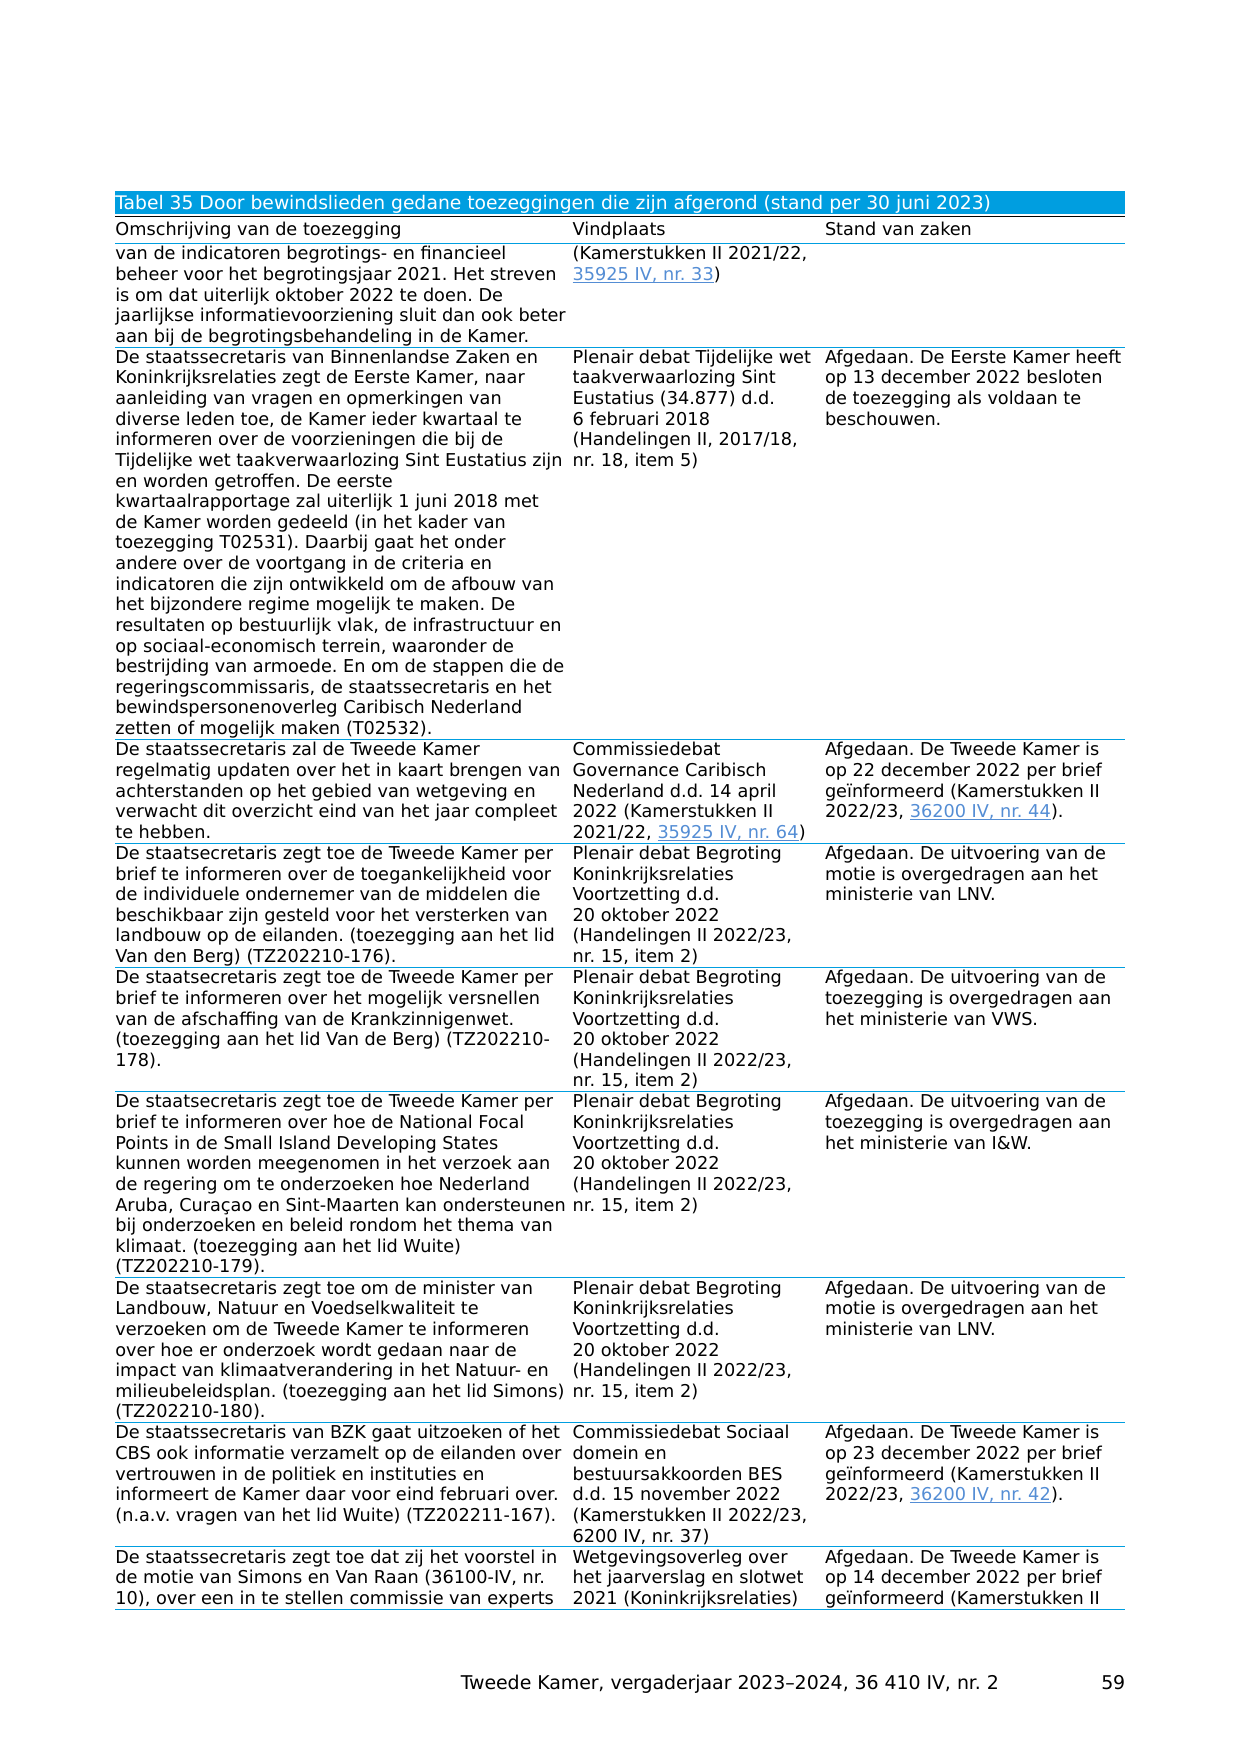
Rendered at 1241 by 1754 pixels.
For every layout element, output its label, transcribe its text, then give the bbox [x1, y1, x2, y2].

table_cell Plenair debat Tijdelijke wet taakverwaarlozing Sint Eustatius (34.877) d.d. 6 februari 2018 (Handelingen II, 2017/18, nr. 18, item 5) [570, 348, 822, 739]
table_cell Afgedaan. De uitvoering van de toezegging is overgedragen aan het ministerie van VWS. [822, 968, 1125, 1091]
table_cell Plenair debat Begroting Koninkrijksrelaties Voortzetting d.d. 20 oktober 2022 (Handelingen II 2022/23, nr. 15, item 2) [570, 844, 822, 967]
table_cell Plenair debat Begroting Koninkrijksrelaties Voortzetting d.d. 20 oktober 2022 (Handelingen II 2022/23, nr. 15, item 2) [570, 1092, 822, 1277]
table_cell Afgedaan. De Tweede Kamer is op 22 december 2022 per brief geïnformeerd (Kamerstukken II 2022/23, 36200 IV, nr. 44). [822, 740, 1125, 842]
table_cell Vindplaats [570, 217, 822, 243]
table_cell Afgedaan. De Eerste Kamer heeft op 13 december 2022 besloten de toezegging als voldaan te beschouwen. [822, 348, 1125, 739]
table_cell Afgedaan. De Tweede Kamer is op 23 december 2022 per brief geïnformeerd (Kamerstukken II 2022/23, 36200 IV, nr. 42). [822, 1423, 1125, 1546]
table_cell (Kamerstukken II 2021/22, 35925 IV, nr. 33) [570, 244, 822, 346]
table_cell De staatssecretaris van Binnenlandse Zaken en Koninkrijksrelaties zegt de Eerste Kamer, naar aanleiding van vragen en opmerkingen van diverse leden toe, de Kamer ieder kwartaal te informeren over de voorzieningen die bij de Tijdelijke wet taakverwaarlozing Sint Eustatius zijn en worden getroffen. De eerste kwartaalrapportage zal uiterlijk 1 juni 2018 met de Kamer worden gedeeld (in het kader van toezegging T02531). Daarbij gaat het onder andere over de voortgang in de criteria en indicatoren die zijn ontwikkeld om de afbouw van het bijzondere regime mogelijk te maken. De resultaten op bestuurlijk vlak, de infrastructuur en op sociaal-economisch terrein, waaronder de bestrijding van armoede. En om de stappen die de regeringscommissaris, de staatssecretaris en het bewindspersonenoverleg Caribisch Nederland zetten of mogelijk maken (T02532). [115, 348, 569, 739]
table_cell De staatssecretaris zal de Tweede Kamer regelmatig updaten over het in kaart brengen van achterstanden op het gebied van wetgeving en verwacht dit overzicht eind van het jaar compleet te hebben. [115, 740, 569, 842]
table_cell Afgedaan. De uitvoering van de motie is overgedragen aan het ministerie van LNV. [822, 844, 1125, 967]
table_cell De staatssecretaris van BZK gaat uitzoeken of het CBS ook informatie verzamelt op de eilanden over vertrouwen in de politiek en instituties en informeert de Kamer daar voor eind februari over. (n.a.v. vragen van het lid Wuite) (TZ202211-167). [115, 1423, 569, 1546]
table_cell Commissiedebat Governance Caribisch Nederland d.d. 14 april 2022 (Kamerstukken II 2021/22, 35925 IV, nr. 64) [570, 740, 822, 842]
table_cell De staatsecretaris zegt toe de Tweede Kamer per brief te informeren over hoe de National Focal Points in de Small Island Developing States kunnen worden meegenomen in het verzoek aan de regering om te onderzoeken hoe Nederland Aruba, Curaçao en Sint-Maarten kan ondersteunen bij onderzoeken en beleid rondom het thema van klimaat. (toezegging aan het lid Wuite) (TZ202210-179). [115, 1092, 569, 1277]
table_cell De staatsecretaris zegt toe de Tweede Kamer per brief te informeren over het mogelijk versnellen van de afschaffing van de Krankzinnigenwet. (toezegging aan het lid Van de Berg) (TZ202210-178). [115, 968, 569, 1091]
table_cell [822, 244, 1125, 346]
table_cell Omschrijving van de toezegging [115, 217, 569, 243]
table_cell Plenair debat Begroting Koninkrijksrelaties Voortzetting d.d. 20 oktober 2022 (Handelingen II 2022/23, nr. 15, item 2) [570, 1278, 822, 1422]
table_cell Afgedaan. De Tweede Kamer is op 14 december 2022 per brief geïnformeerd (Kamerstukken II [822, 1547, 1125, 1609]
table_cell Wetgevingsoverleg over het jaarverslag en slotwet 2021 (Koninkrijksrelaties) [570, 1547, 822, 1609]
table_cell Afgedaan. De uitvoering van de motie is overgedragen aan het ministerie van LNV. [822, 1278, 1125, 1422]
table_cell Plenair debat Begroting Koninkrijksrelaties Voortzetting d.d. 20 oktober 2022 (Handelingen II 2022/23, nr. 15, item 2) [570, 968, 822, 1091]
table_cell Commissiedebat Sociaal domein en bestuursakkoorden BES d.d. 15 november 2022 (Kamerstukken II 2022/23, 6200 IV, nr. 37) [570, 1423, 822, 1546]
table_cell De staatsecretaris zegt toe om de minister van Landbouw, Natuur en Voedselkwaliteit te verzoeken om de Tweede Kamer te informeren over hoe er onderzoek wordt gedaan naar de impact van klimaatverandering in het Natuur- en milieubeleidsplan. (toezegging aan het lid Simons) (TZ202210-180). [115, 1278, 569, 1422]
table_cell De staatsecretaris zegt toe de Tweede Kamer per brief te informeren over de toegankelijkheid voor de individuele ondernemer van de middelen die beschikbaar zijn gesteld voor het versterken van landbouw op de eilanden. (toezegging aan het lid Van den Berg) (TZ202210-176). [115, 844, 569, 967]
table_cell van de indicatoren begrotings- en financieel beheer voor het begrotingsjaar 2021. Het streven is om dat uiterlijk oktober 2022 te doen. De jaarlijkse informatievoorziening sluit dan ook beter aan bij de begrotingsbehandeling in de Kamer. [115, 244, 569, 346]
table_cell Stand van zaken [822, 217, 1125, 243]
table_cell De staatssecretaris zegt toe dat zij het voorstel in de motie van Simons en Van Raan (36100-IV, nr. 10), over een in te stellen commissie van experts [115, 1547, 569, 1609]
table_cell Afgedaan. De uitvoering van de toezegging is overgedragen aan het ministerie van I&W. [822, 1092, 1125, 1277]
